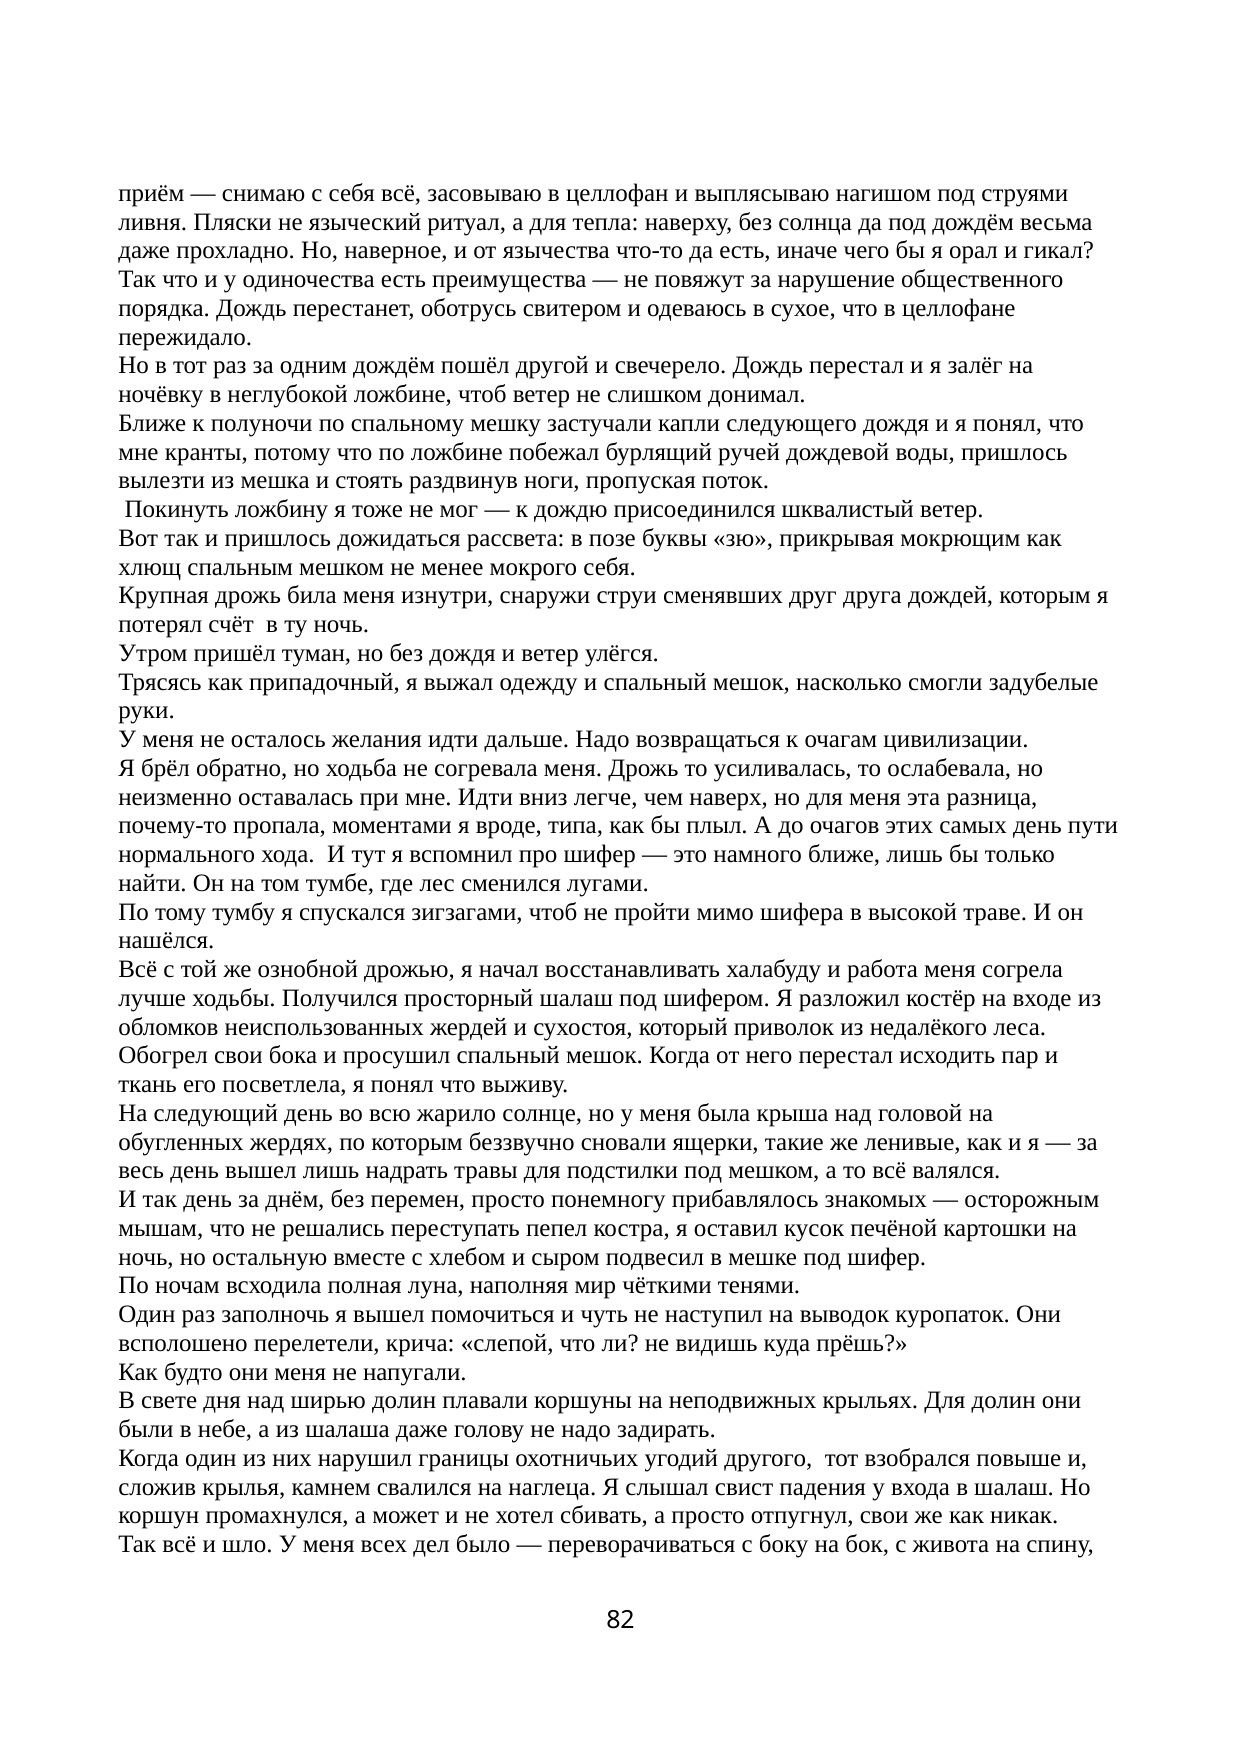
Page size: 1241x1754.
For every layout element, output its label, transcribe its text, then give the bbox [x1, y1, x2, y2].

text Трясясь как припадочный, я выжал одежду и спальный мешок, насколько смогли задубелые руки. [118, 667, 1122, 724]
text Так что и у одиночества есть преимущества — не повяжут за нарушение общественного порядка. Дождь перестанет, оботрусь свитером и одеваюсь в сухое, что в целлофане пережидало. [118, 264, 1122, 351]
text Когда один из них нарушил границы охотничьих угодий другого, тот взобрался повыше и, сложив крылья, камнем свалился на наглеца. Я слышал свист падения у входа в шалаш. Но коршун промахнулся, а может и не хотел сбивать, а просто отпугнул, свои же как никак. [118, 1443, 1122, 1529]
text Всё с той же ознобной дрожью, я начал восстанавливать халабуду и работа меня согрела лучше ходьбы. Получился просторный шалаш под шифером. Я разложил костёр на входе из обломков неиспользованных жердей и сухостоя, который приволок из недалёкого леса. Обогрел свои бока и просушил спальный мешок. Когда от него перестал исходить пар и ткань его посветлела, я понял что выживу. [118, 954, 1122, 1098]
text приём — снимаю с себя всё, засовываю в целлофан и выплясываю нагишом под струями ливня. Пляски не языческий ритуал, а для тепла: наверху, без солнца да под дождём весьма даже прохладно. Но, наверное, и от язычества что-то да есть, иначе чего бы я орал и гикал? [118, 178, 1122, 264]
text Покинуть ложбину я тоже не мог — к дождю присоединился шквалистый ветер. [118, 494, 1122, 523]
text Крупная дрожь била меня изнутри, снаружи струи сменявших друг друга дождей, которым я потерял счёт в ту ночь. [118, 581, 1122, 638]
text Так всё и шло. У меня всех дел было — переворачиваться с боку на бок, с живота на спину, [118, 1529, 1122, 1558]
text Один раз заполночь я вышел помочиться и чуть не наступил на выводок куропаток. Они всполошено перелетели, крича: «слепой, что ли? не видишь куда прёшь?» [118, 1299, 1122, 1357]
text Я брёл обратно, но ходьба не согревала меня. Дрожь то усиливалась, то ослабевала, но неизменно оставалась при мне. Идти вниз легче, чем наверх, но для меня эта разница, почему-то пропала, моментами я вроде, типа, как бы плыл. А до очагов этих самых день пути нормального хода. И тут я вспомнил про шифер — это намного ближе, лишь бы только найти. Он на том тумбе, где лес сменился лугами. [118, 753, 1122, 897]
text У меня не осталось желания идти дальше. Надо возвращаться к очагам цивилизации. [118, 724, 1122, 753]
text На следующий день во всю жарило солнце, но у меня была крыша над головой на обугленных жердях, по которым беззвучно сновали ящерки, такие же ленивые, как и я — за весь день вышел лишь надрать травы для подстилки под мешком, а то всё валялся. [118, 1098, 1122, 1184]
text Но в тот раз за одним дождём пошёл другой и свечерело. Дождь перестал и я залёг на ночёвку в неглубокой ложбине, чтоб ветер не слишком донимал. [118, 351, 1122, 408]
text Как будто они меня не напугали. [118, 1357, 1122, 1386]
text И так день за днём, без перемен, просто понемногу прибавлялось знакомых — осторожным мышам, что не решались переступать пепел костра, я оставил кусок печёной картошки на ночь, но остальную вместе с хлебом и сыром подвесил в мешке под шифер. [118, 1184, 1122, 1271]
text Вот так и пришлось дожидаться рассвета: в позе буквы «зю», прикрывая мокрющим как хлющ спальным мешком не менее мокрого себя. [118, 523, 1122, 581]
text Утром пришёл туман, но без дождя и ветер улёгся. [118, 638, 1122, 667]
text По тому тумбу я спускался зигзагами, чтоб не пройти мимо шифера в высокой траве. И он нашёлся. [118, 897, 1122, 954]
text По ночам всходила полная луна, наполняя мир чёткими тенями. [118, 1271, 1122, 1299]
text Ближе к полуночи по спальному мешку застучали капли следующего дождя и я понял, что мне кранты, потому что по ложбине побежал бурлящий ручей дождевой воды, пришлось вылезти из мешка и стоять раздвинув ноги, пропуская поток. [118, 408, 1122, 494]
text В свете дня над ширью долин плавали коршуны на неподвижных крыльях. Для долин они были в небе, а из шалаша даже голову не надо задирать. [118, 1386, 1122, 1443]
